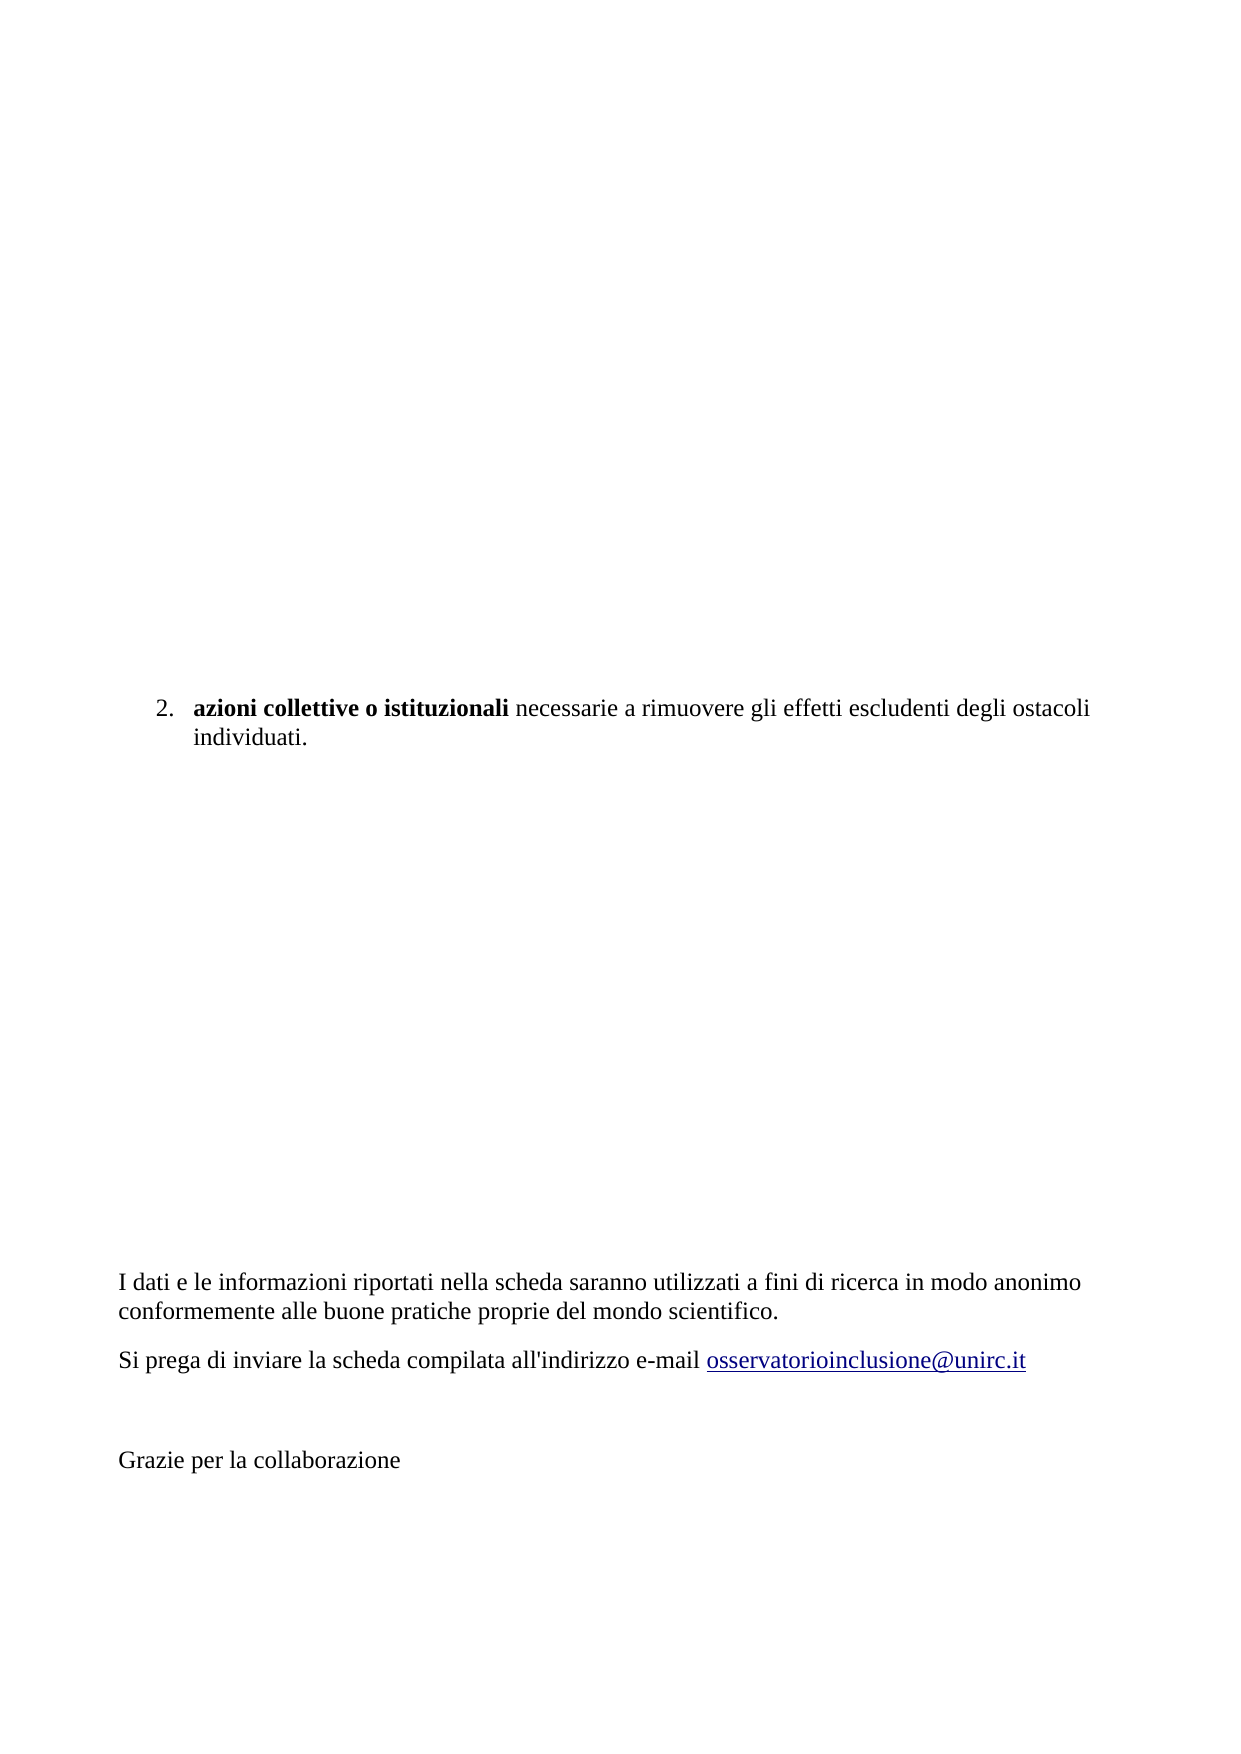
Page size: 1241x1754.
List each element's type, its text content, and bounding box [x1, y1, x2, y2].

text Grazie per la collaborazione [118, 1445, 1122, 1473]
text Si prega di inviare la scheda compilata all'indirizzo e-mail osservatorioinclusione@unirc.it [118, 1346, 1122, 1374]
list azioni collettive o istituzionali necessarie a rimuovere gli effetti escludenti degli ostacoli individuati. [156, 693, 1122, 751]
text I dati e le informazioni riportati nella scheda saranno utilizzati a fini di ricerca in modo anonimo conformemente alle buone pratiche proprie del mondo scientifico. [118, 1267, 1122, 1325]
